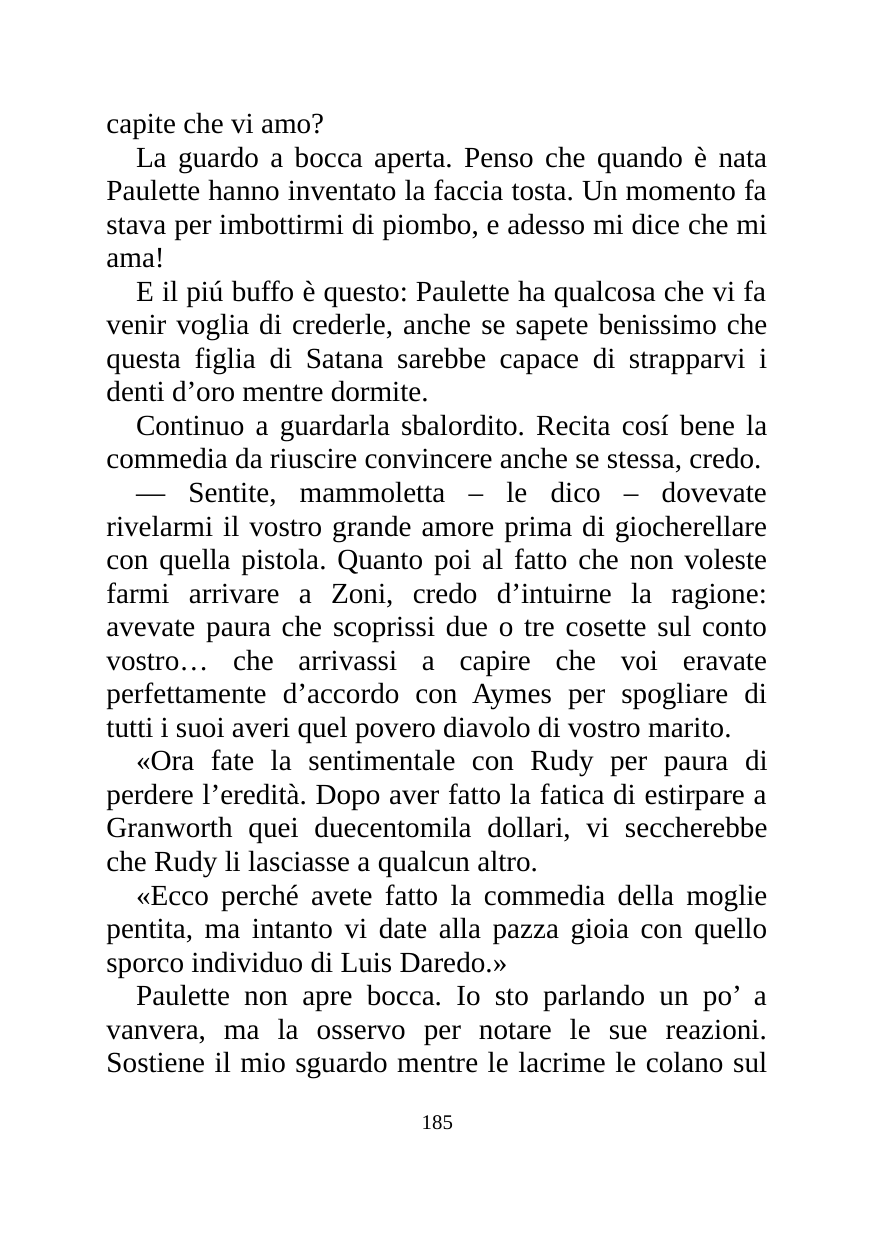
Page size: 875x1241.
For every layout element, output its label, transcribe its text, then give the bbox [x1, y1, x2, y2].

text La guardo a bocca aperta. Penso che quando è nata Paulette hanno inventato la faccia tosta. Un momento fa stava per imbottirmi di piombo, e adesso mi dice che mi ama! [106, 140, 768, 274]
text Paulette non apre bocca. Io sto parlando un po’ a vanvera, ma la osservo per notare le sue reazioni. Sostiene il mio sguardo mentre le lacrime le colano sul [106, 978, 768, 1079]
text «Ecco perché avete fatto la commedia della moglie pentita, ma intanto vi date alla pazza gioia con quello sporco individuo di Luis Daredo.» [106, 878, 768, 978]
text capite che vi amo? [106, 106, 768, 140]
text «Ora fate la sentimentale con Rudy per paura di perdere l’eredità. Dopo aver fatto la fatica di estirpare a Granworth quei duecentomila dollari, vi seccherebbe che Rudy li lasciasse a qualcun altro. [106, 743, 768, 878]
text — Sentite, mammoletta – le dico – dovevate rivelarmi il vostro grande amore prima di giocherellare con quella pistola. Quanto poi al fatto che non voleste farmi arrivare a Zoni, credo d’intuirne la ragione: avevate paura che scoprissi due o tre cosette sul conto vostro… che arrivassi a capire che voi eravate perfettamente d’accordo con Aymes per spogliare di tutti i suoi averi quel povero diavolo di vostro marito. [106, 475, 768, 743]
text E il piú buffo è questo: Paulette ha qualcosa che vi fa venir voglia di crederle, anche se sapete benissimo che questa figlia di Satana sarebbe capace di strapparvi i denti d’oro mentre dormite. [106, 274, 768, 408]
text Continuo a guardarla sbalordito. Recita cosí bene la commedia da riuscire convincere anche se stessa, credo. [106, 408, 768, 475]
